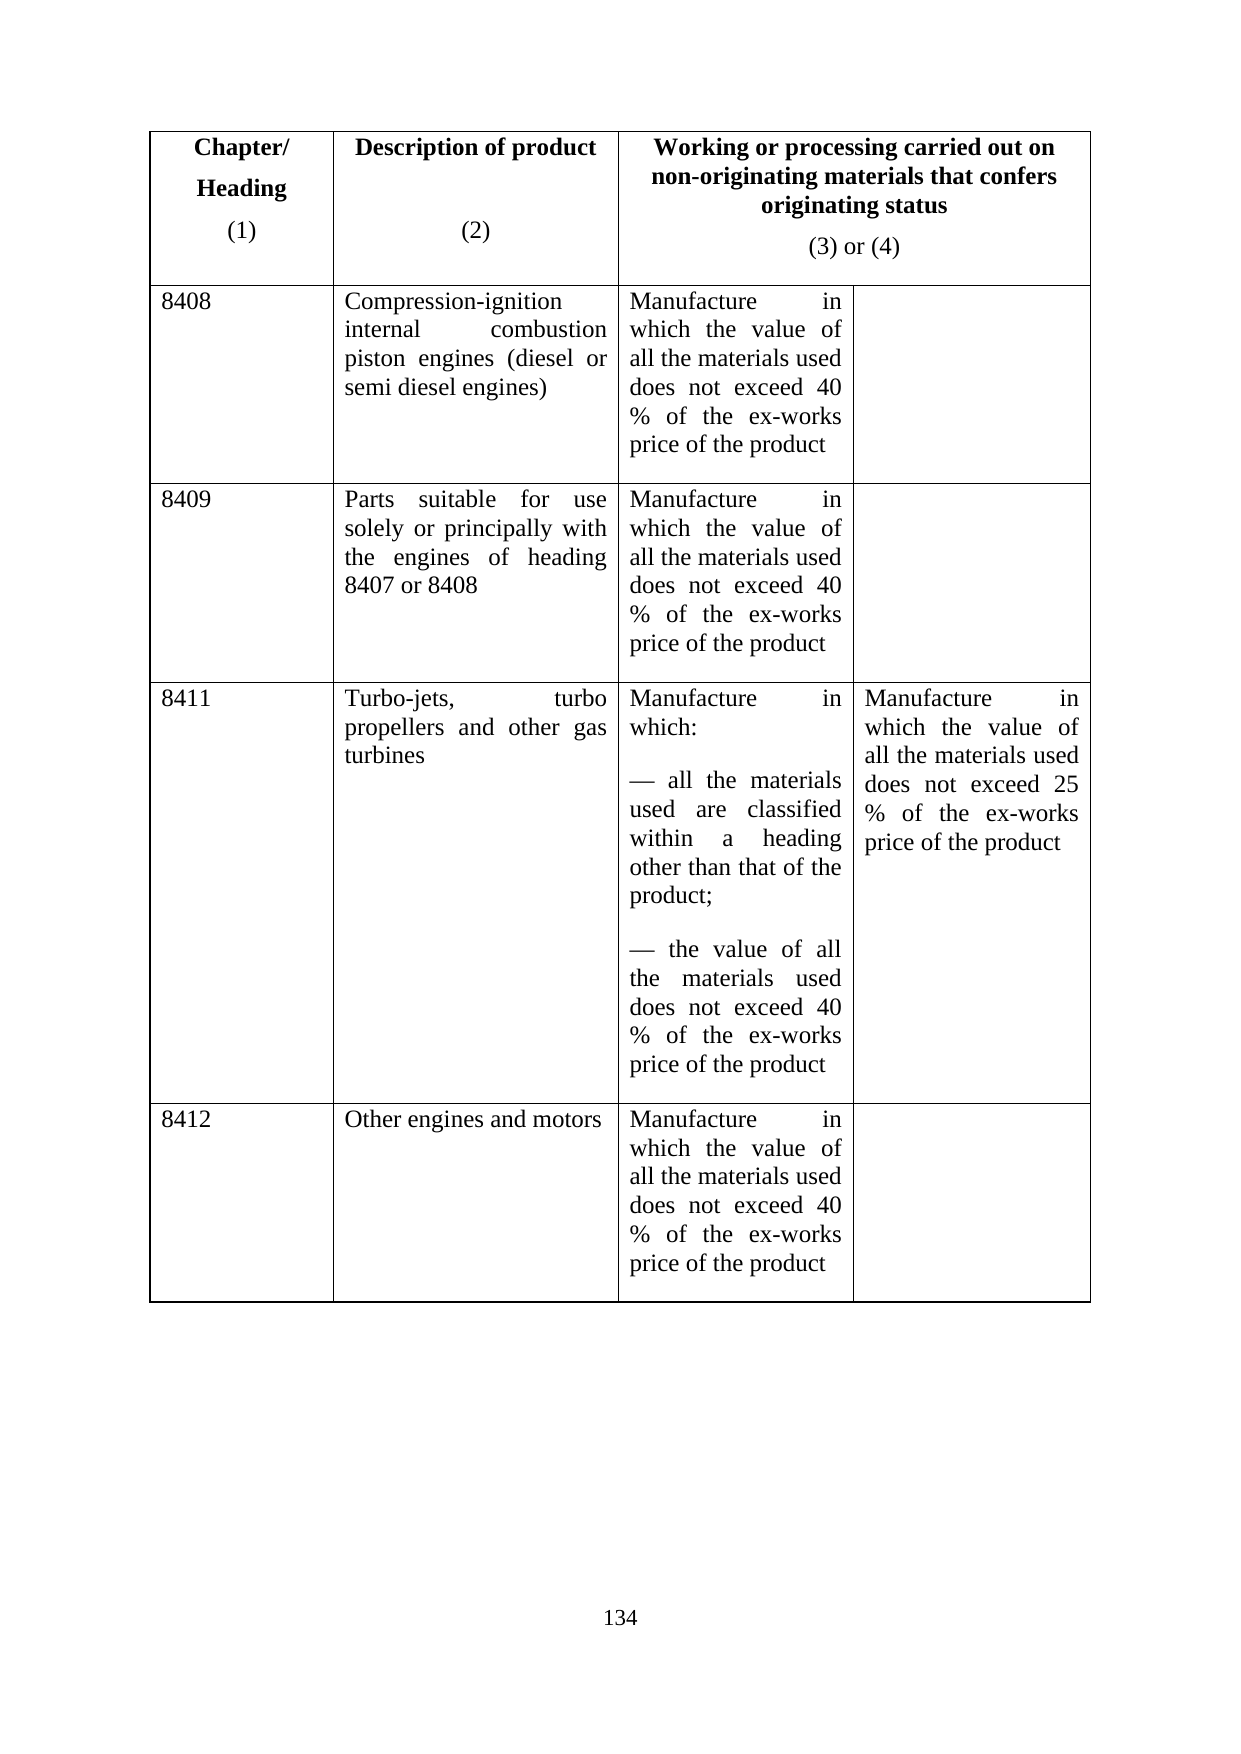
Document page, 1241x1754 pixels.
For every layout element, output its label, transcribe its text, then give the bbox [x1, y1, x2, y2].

table_cell [854, 1104, 1090, 1301]
table_cell [854, 286, 1090, 483]
table_cell Compression-ignition internal combustion piston engines (diesel or semi diesel engines) [334, 286, 618, 483]
table_header Working or processing carried out on non-originating materials that confers originating status (3) or (4) [619, 132, 1090, 285]
table_cell Turbo-jets, turbo propellers and other gas turbines [334, 683, 618, 1103]
table_cell Manufacture in which the value of all the materials used does not exceed 40 % of the ex-works price of the product [619, 1104, 853, 1301]
table_header Description of product (2) [334, 132, 618, 285]
table_cell 8409 [151, 484, 333, 682]
table_cell Manufacture in which the value of all the materials used does not exceed 25 % of the ex-works price of the product [854, 683, 1090, 1103]
table_cell 8412 [151, 1104, 333, 1301]
table_header Chapter/ Heading (1) [151, 132, 333, 285]
table_cell Manufacture in which the value of all the materials used does not exceed 40 % of the ex-works price of the product [619, 286, 853, 483]
table_cell 8411 [151, 683, 333, 1103]
table_cell Manufacture in which the value of all the materials used does not exceed 40 % of the ex-works price of the product [619, 484, 853, 682]
table_cell Manufacture in which: — all the materials used are classified within a heading other than that of the product; — the value of all the materials used does not exceed 40 % of the ex-works price of the product [619, 683, 853, 1103]
table_cell [854, 484, 1090, 682]
table_cell Other engines and motors [334, 1104, 618, 1301]
table_cell Parts suitable for use solely or principally with the engines of heading 8407 or 8408 [334, 484, 618, 682]
table_cell 8408 [151, 286, 333, 483]
